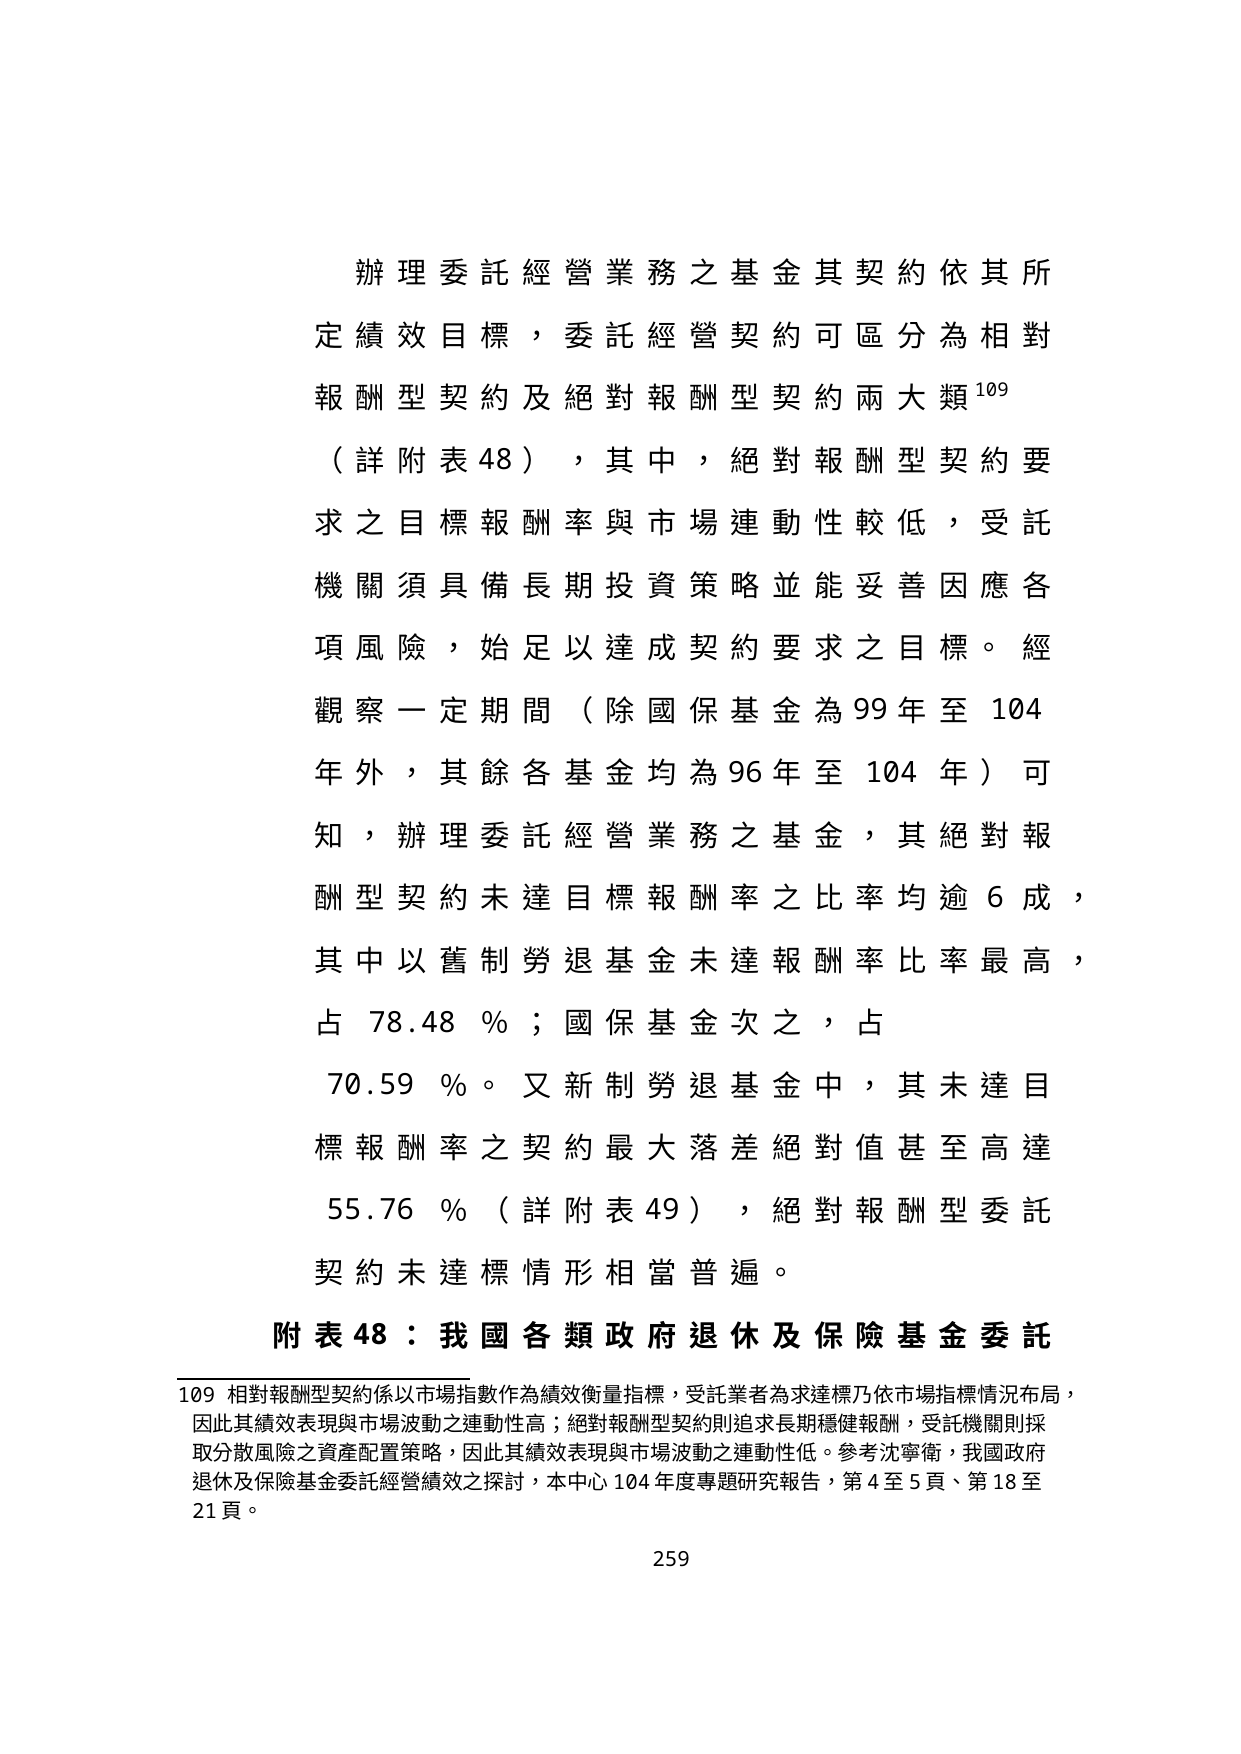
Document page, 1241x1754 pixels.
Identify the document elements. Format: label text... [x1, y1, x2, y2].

text 辦理委託經營業務之基金其契約依其所定績效目標，委託經營契約可區分為相對報酬型契約及絕對報酬型契約兩大類（詳附表48），其中，絕對報酬型契約要求之目標報酬率與市場連動性較低，受託機關須具備長期投資策略並能妥善因應各項風險，始足以達成契約要求之目標。經觀察一定期間（除國保基金為99年至104年外，其餘各基金均為96年至104年）可知，辦理委託經營業務之基金，其絕對報酬型契約未達目標報酬率之比率均逾6成，其中以舊制勞退基金未達報酬率比率最高，占78.48％；國保基金次之，占70.59％。又新制勞退基金中，其未達目標報酬率之契約最大落差絕對值甚至高達55.76％（詳附表49），絕對報酬型委託契約未達標情形相當普遍。 [271, 229, 1058, 1292]
text 附表48：我國各類政府退休及保險基金委託 [244, 1292, 1058, 1354]
text 相對報酬型契約係以市場指數作為績效衡量指標，受託業者為求達標乃依市場指標情況布局，因此其績效表現與市場波動之連動性高；絕對報酬型契約則追求長期穩健報酬，受託機關則採取分散風險之資產配置策略，因此其績效表現與市場波動之連動性低。參考沈寧衛，我國政府退休及保險基金委託經營績效之探討，本中心104年度專題研究報告，第4至5頁、第18至21頁。 [177, 1379, 1063, 1525]
